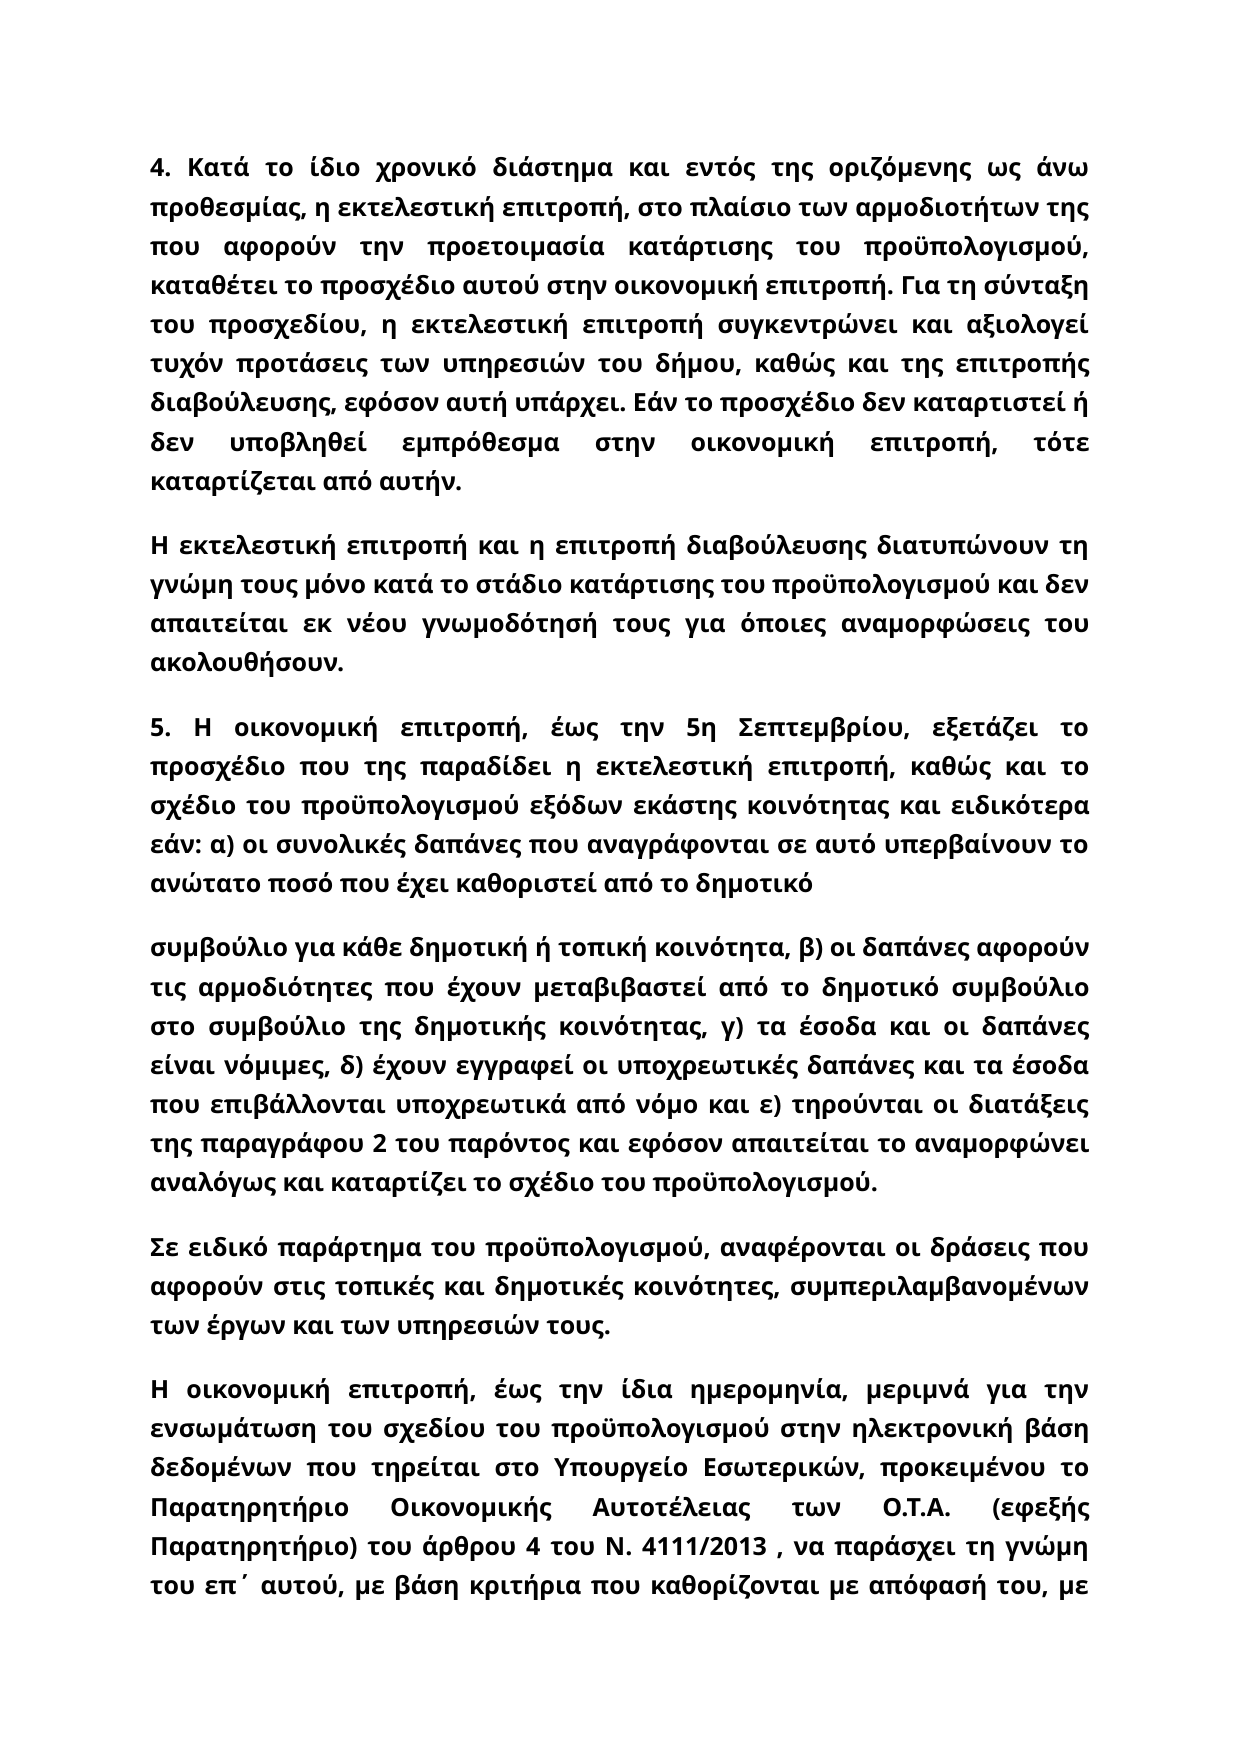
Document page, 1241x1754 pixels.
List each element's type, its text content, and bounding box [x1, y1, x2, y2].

text Η εκτελεστική επιτροπή και η επιτροπή διαβούλευσης διατυπώνουν τη γνώμη τους μόνο κατά το στάδιο κατάρτισης του προϋπολογισμού και δεν απαιτείται εκ νέου γνωμοδότησή τους για όποιες αναμορφώσεις του ακολουθήσουν. [150, 527, 1090, 679]
text συμβούλιο για κάθε δημοτική ή τοπική κοινότητα, β) οι δαπάνες αφορούν τις αρμοδιότητες που έχουν μεταβιβαστεί από το δημοτικό συμβούλιο στο συμβούλιο της δημοτικής κοινότητας, γ) τα έσοδα και οι δαπάνες είναι νόμιμες, δ) έχουν εγγραφεί οι υποχρεωτικές δαπάνες και τα έσοδα που επιβάλλονται υποχρεωτικά από νόμο και ε) τηρούνται οι διατάξεις της παραγράφου 2 του παρόντος και εφόσον απαιτείται το αναμορφώνει αναλόγως και καταρτίζει το σχέδιο του προϋπολογισμού. [150, 930, 1090, 1199]
text Η οικονομική επιτροπή, έως την ίδια ημερομηνία, μεριμνά για την ενσωμάτωση του σχεδίου του προϋπολογισμού στην ηλεκτρονική βάση δεδομένων που τηρείται στο Υπουργείο Εσωτερικών, προκειμένου το Παρατηρητήριο Οικονομικής Αυτοτέλειας των Ο.Τ.Α. (εφεξής Παρατηρητήριο) του άρθρου 4 του Ν. 4111/2013 , να παράσχει τη γνώμη του επ΄ αυτού, με βάση κριτήρια που καθορίζονται με απόφασή του, με [150, 1372, 1090, 1602]
text 5. Η οικονομική επιτροπή, έως την 5η Σεπτεμβρίου, εξετάζει το προσχέδιο που της παραδίδει η εκτελεστική επιτροπή, καθώς και το σχέδιο του προϋπολογισμού εξόδων εκάστης κοινότητας και ειδικότερα εάν: α) οι συνολικές δαπάνες που αναγράφονται σε αυτό υπερβαίνουν το ανώτατο ποσό που έχει καθοριστεί από το δημοτικό [150, 709, 1090, 900]
text Σε ειδικό παράρτημα του προϋπολογισμού, αναφέρονται οι δράσεις που αφορούν στις τοπικές και δημοτικές κοινότητες, συμπεριλαμβανομένων των έργων και των υπηρεσιών τους. [150, 1229, 1090, 1342]
text 4. Κατά το ίδιο χρονικό διάστημα και εντός της οριζόμενης ως άνω προθεσμίας, η εκτελεστική επιτροπή, στο πλαίσιο των αρμοδιοτήτων της που αφορούν την προετοιμασία κατάρτισης του προϋπολογισμού, καταθέτει το προσχέδιο αυτού στην οικονομική επιτροπή. Για τη σύνταξη του προσχεδίου, η εκτελεστική επιτροπή συγκεντρώνει και αξιολογεί τυχόν προτάσεις των υπηρεσιών του δήμου, καθώς και της επιτροπής διαβούλευσης, εφόσον αυτή υπάρχει. Εάν το προσχέδιο δεν καταρτιστεί ή δεν υποβληθεί εμπρόθεσμα στην οικονομική επιτροπή, τότε καταρτίζεται από αυτήν. [150, 150, 1090, 497]
